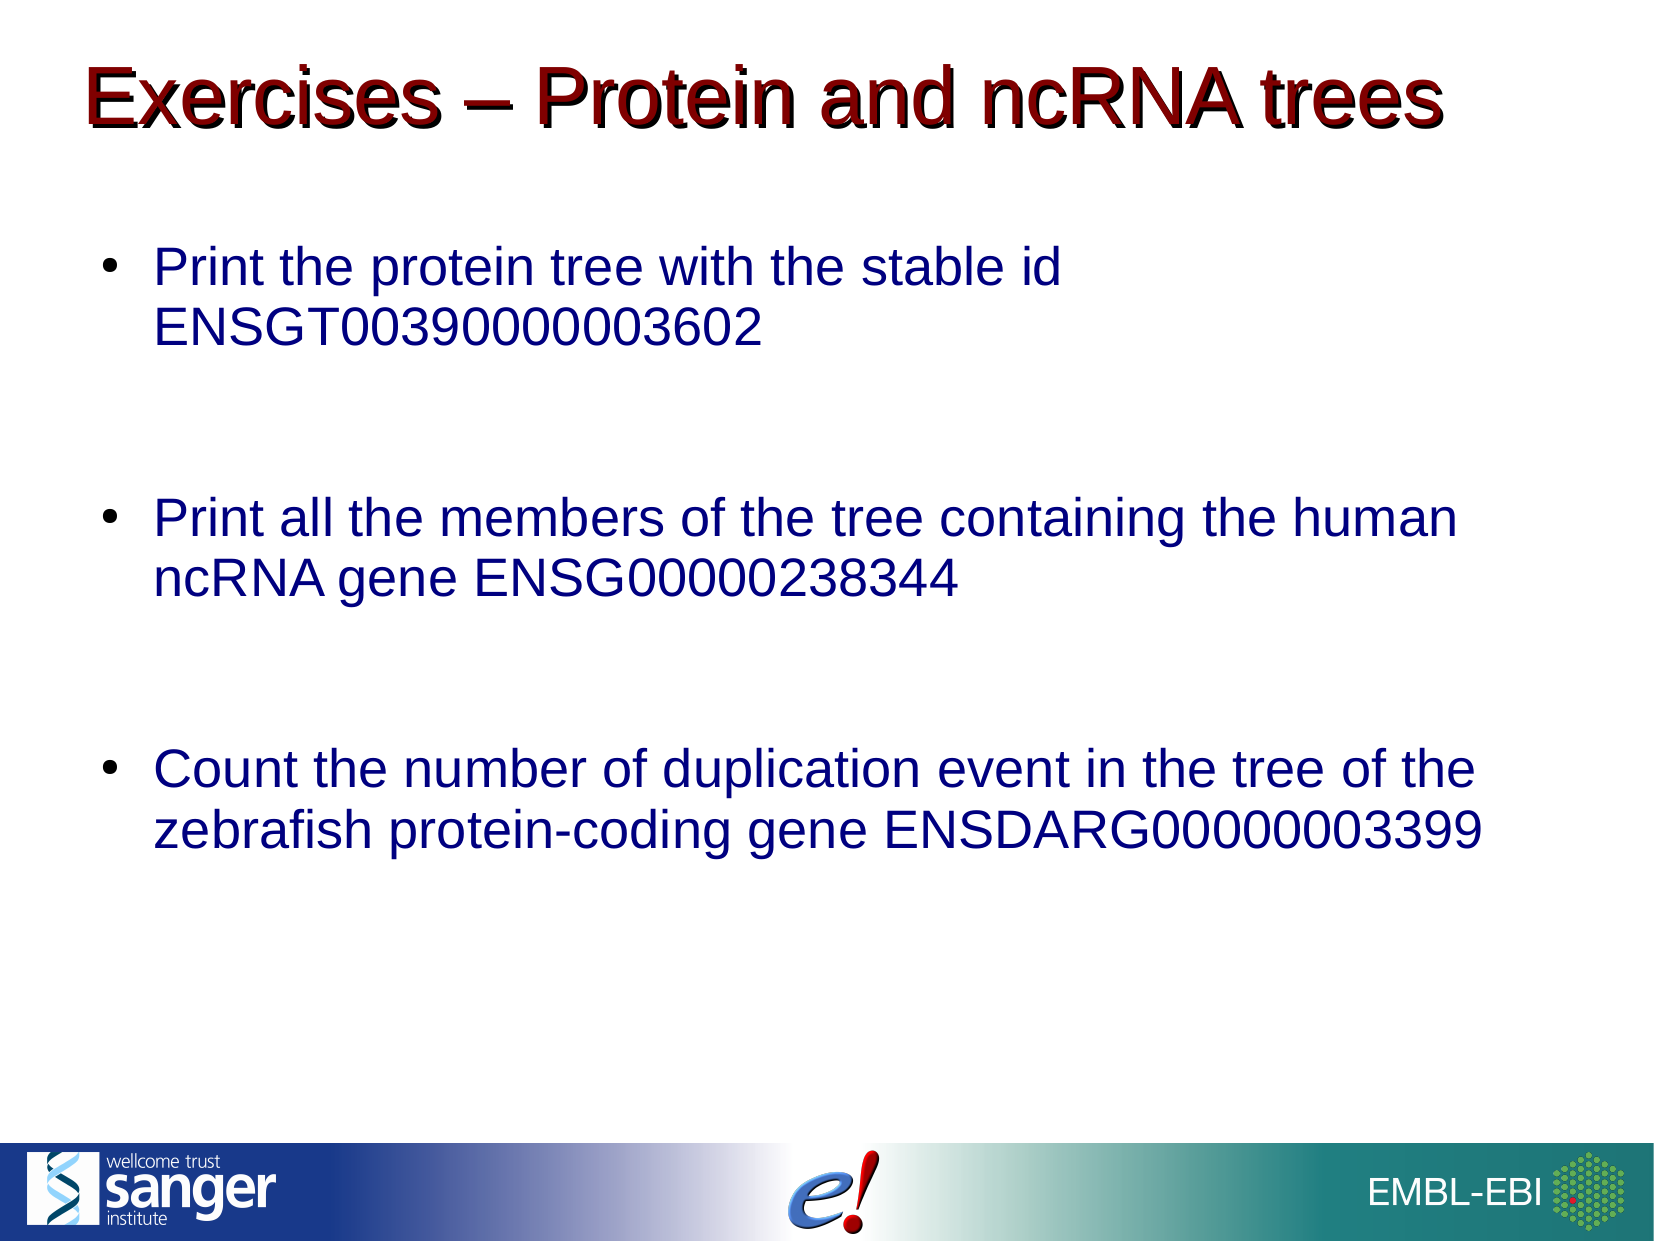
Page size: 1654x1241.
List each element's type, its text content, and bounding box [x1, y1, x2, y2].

title Exercises – Protein and ncRNA trees [82, 49, 1571, 257]
list Print the protein tree with the stable id ENSGT00390000003602 Print all the members of the tree containing the human ncRNA gene ENSG00000238344 Count the number of duplication event in the tree of the zebrafish protein-coding gene ENSDARG00000003399 [82, 236, 1512, 963]
picture [0, 1143, 1654, 1241]
